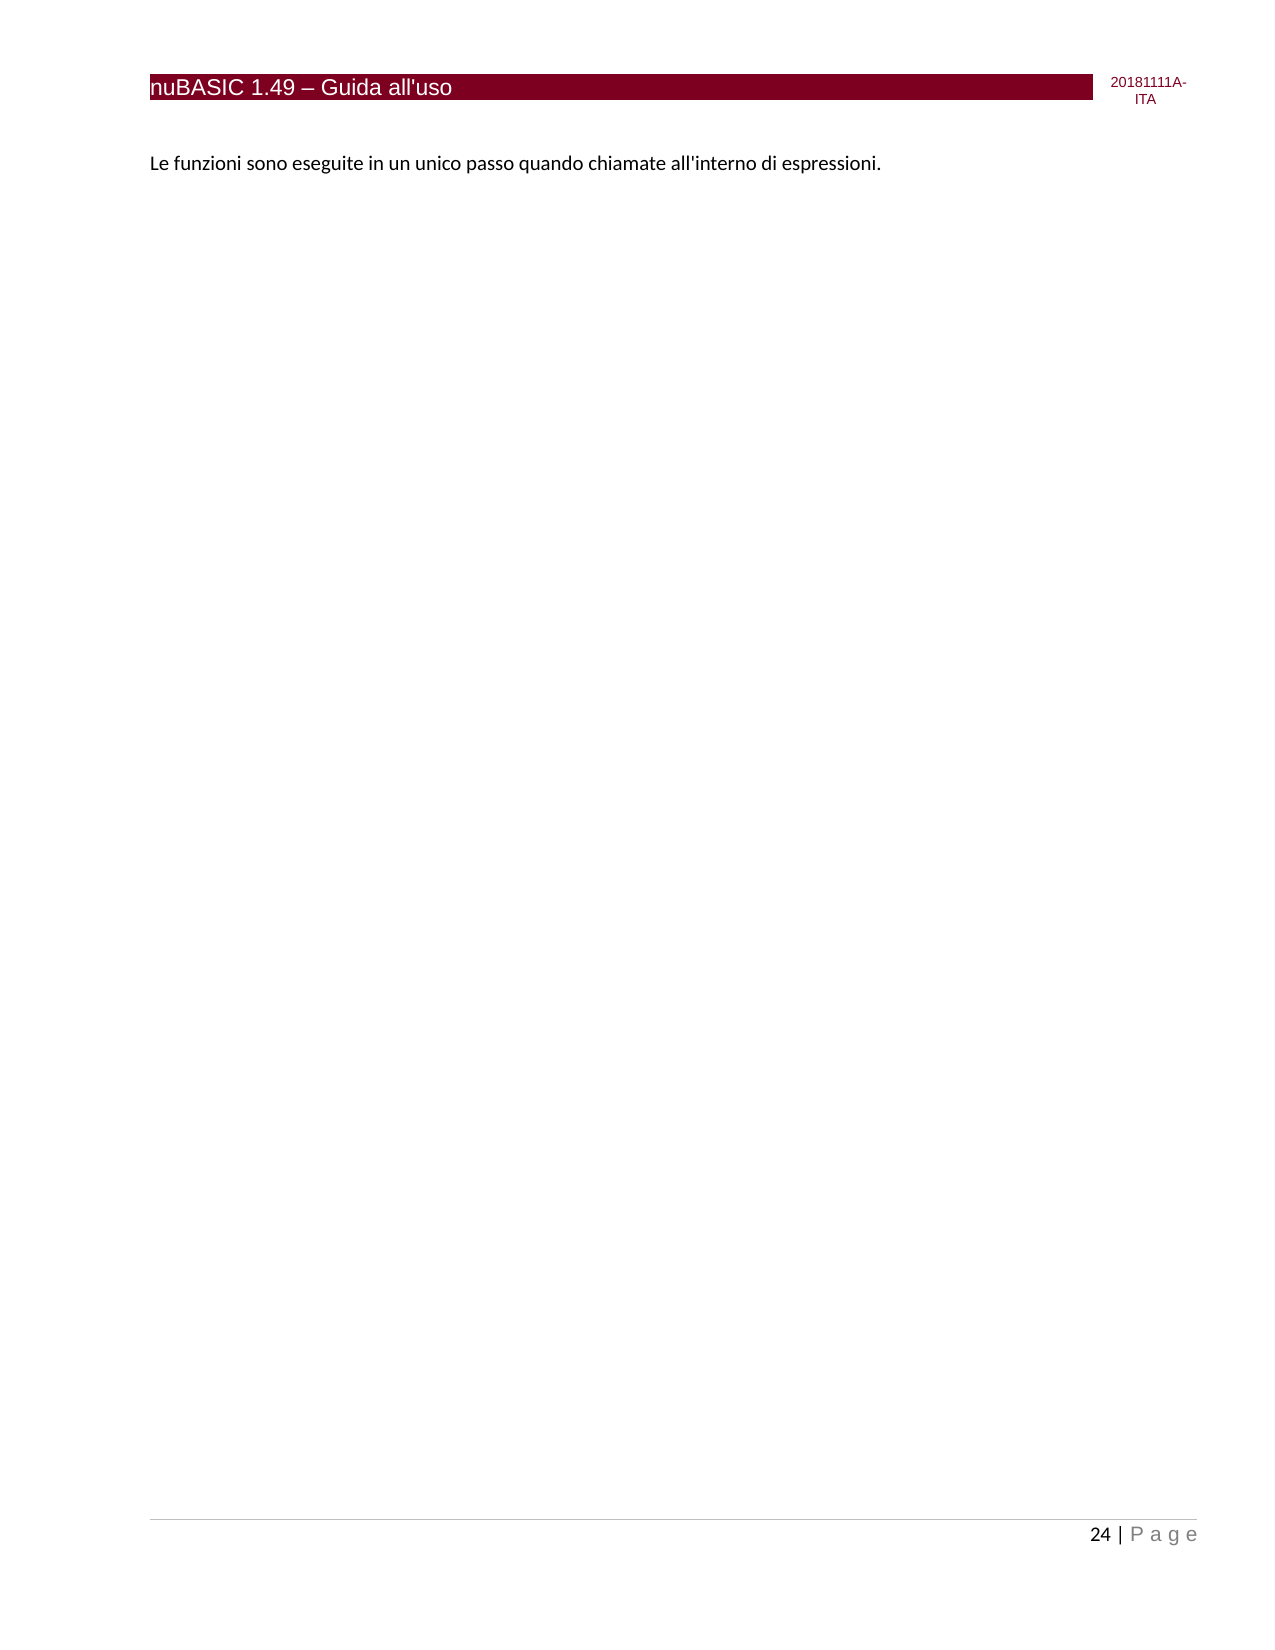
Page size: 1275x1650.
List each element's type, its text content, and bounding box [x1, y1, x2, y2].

text Le funzioni sono eseguite in un unico passo quando chiamate all'interno di espressioni. [150, 150, 1197, 175]
